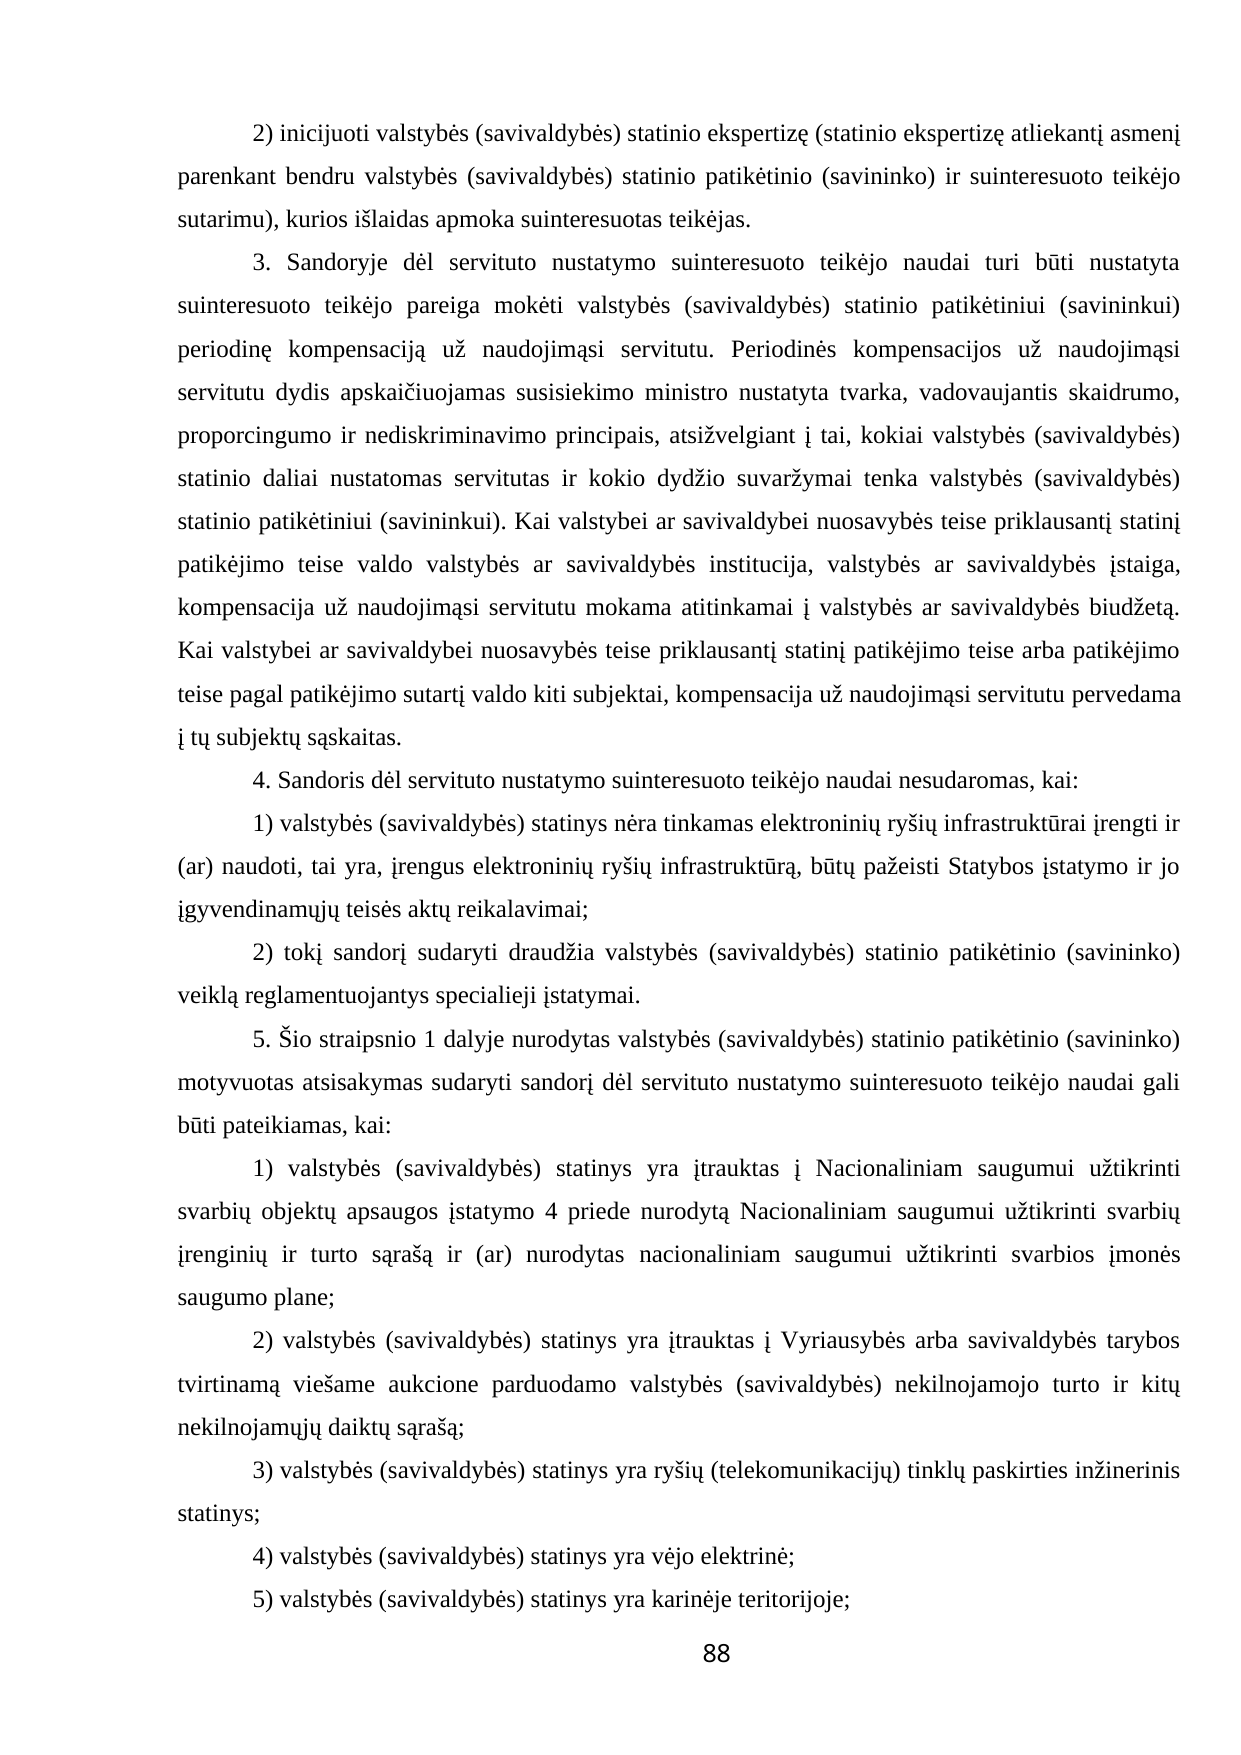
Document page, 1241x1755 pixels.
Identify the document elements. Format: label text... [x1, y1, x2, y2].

text 5) valstybės (savivaldybės) statinys yra karinėje teritorijoje; [177, 1584, 1181, 1613]
text 5. Šio straipsnio 1 dalyje nurodytas valstybės (savivaldybės) statinio patikėtinio (savininko) motyvuotas atsisakymas sudaryti sandorį dėl servituto nustatymo suinteresuoto teikėjo naudai gali būti pateikiamas, kai: [177, 1024, 1181, 1139]
text 2) tokį sandorį sudaryti draudžia valstybės (savivaldybės) statinio patikėtinio (savininko) veiklą reglamentuojantys specialieji įstatymai. [177, 937, 1181, 1009]
text 3. Sandoryje dėl servituto nustatymo suinteresuoto teikėjo naudai turi būti nustatyta suinteresuoto teikėjo pareiga mokėti valstybės (savivaldybės) statinio patikėtiniui (savininkui) periodinę kompensaciją už naudojimąsi servitutu. Periodinės kompensacijos už naudojimąsi servitutu dydis apskaičiuojamas susisiekimo ministro nustatyta tvarka, vadovaujantis skaidrumo, proporcingumo ir nediskriminavimo principais, atsižvelgiant į tai, kokiai valstybės (savivaldybės) statinio daliai nustatomas servitutas ir kokio dydžio suvaržymai tenka valstybės (savivaldybės) statinio patikėtiniui (savininkui). Kai valstybei ar savivaldybei nuosavybės teise priklausantį statinį patikėjimo teise valdo valstybės ar savivaldybės institucija, valstybės ar savivaldybės įstaiga, kompensacija už naudojimąsi servitutu mokama atitinkamai į valstybės ar savivaldybės biudžetą. Kai valstybei ar savivaldybei nuosavybės teise priklausantį statinį patikėjimo teise arba patikėjimo teise pagal patikėjimo sutartį valdo kiti subjektai, kompensacija už naudojimąsi servitutu pervedama į tų subjektų sąskaitas. [177, 247, 1181, 751]
text 2) valstybės (savivaldybės) statinys yra įtrauktas į Vyriausybės arba savivaldybės tarybos tvirtinamą viešame aukcione parduodamo valstybės (savivaldybės) nekilnojamojo turto ir kitų nekilnojamųjų daiktų sąrašą; [177, 1326, 1181, 1441]
text 3) valstybės (savivaldybės) statinys yra ryšių (telekomunikacijų) tinklų paskirties inžinerinis statinys; [177, 1455, 1181, 1527]
text 1) valstybės (savivaldybės) statinys yra įtrauktas į Nacionaliniam saugumui užtikrinti svarbių objektų apsaugos įstatymo 4 priede nurodytą Nacionaliniam saugumui užtikrinti svarbių įrenginių ir turto sąrašą ir (ar) nurodytas nacionaliniam saugumui užtikrinti svarbios įmonės saugumo plane; [177, 1153, 1181, 1311]
text 2) inicijuoti valstybės (savivaldybės) statinio ekspertizę (statinio ekspertizę atliekantį asmenį parenkant bendru valstybės (savivaldybės) statinio patikėtinio (savininko) ir suinteresuoto teikėjo sutarimu), kurios išlaidas apmoka suinteresuotas teikėjas. [177, 118, 1181, 233]
text 4. Sandoris dėl servituto nustatymo suinteresuoto teikėjo naudai nesudaromas, kai: [177, 765, 1181, 794]
text 4) valstybės (savivaldybės) statinys yra vėjo elektrinė; [177, 1541, 1181, 1570]
text 1) valstybės (savivaldybės) statinys nėra tinkamas elektroninių ryšių infrastruktūrai įrengti ir (ar) naudoti, tai yra, įrengus elektroninių ryšių infrastruktūrą, būtų pažeisti Statybos įstatymo ir jo įgyvendinamųjų teisės aktų reikalavimai; [177, 808, 1181, 923]
